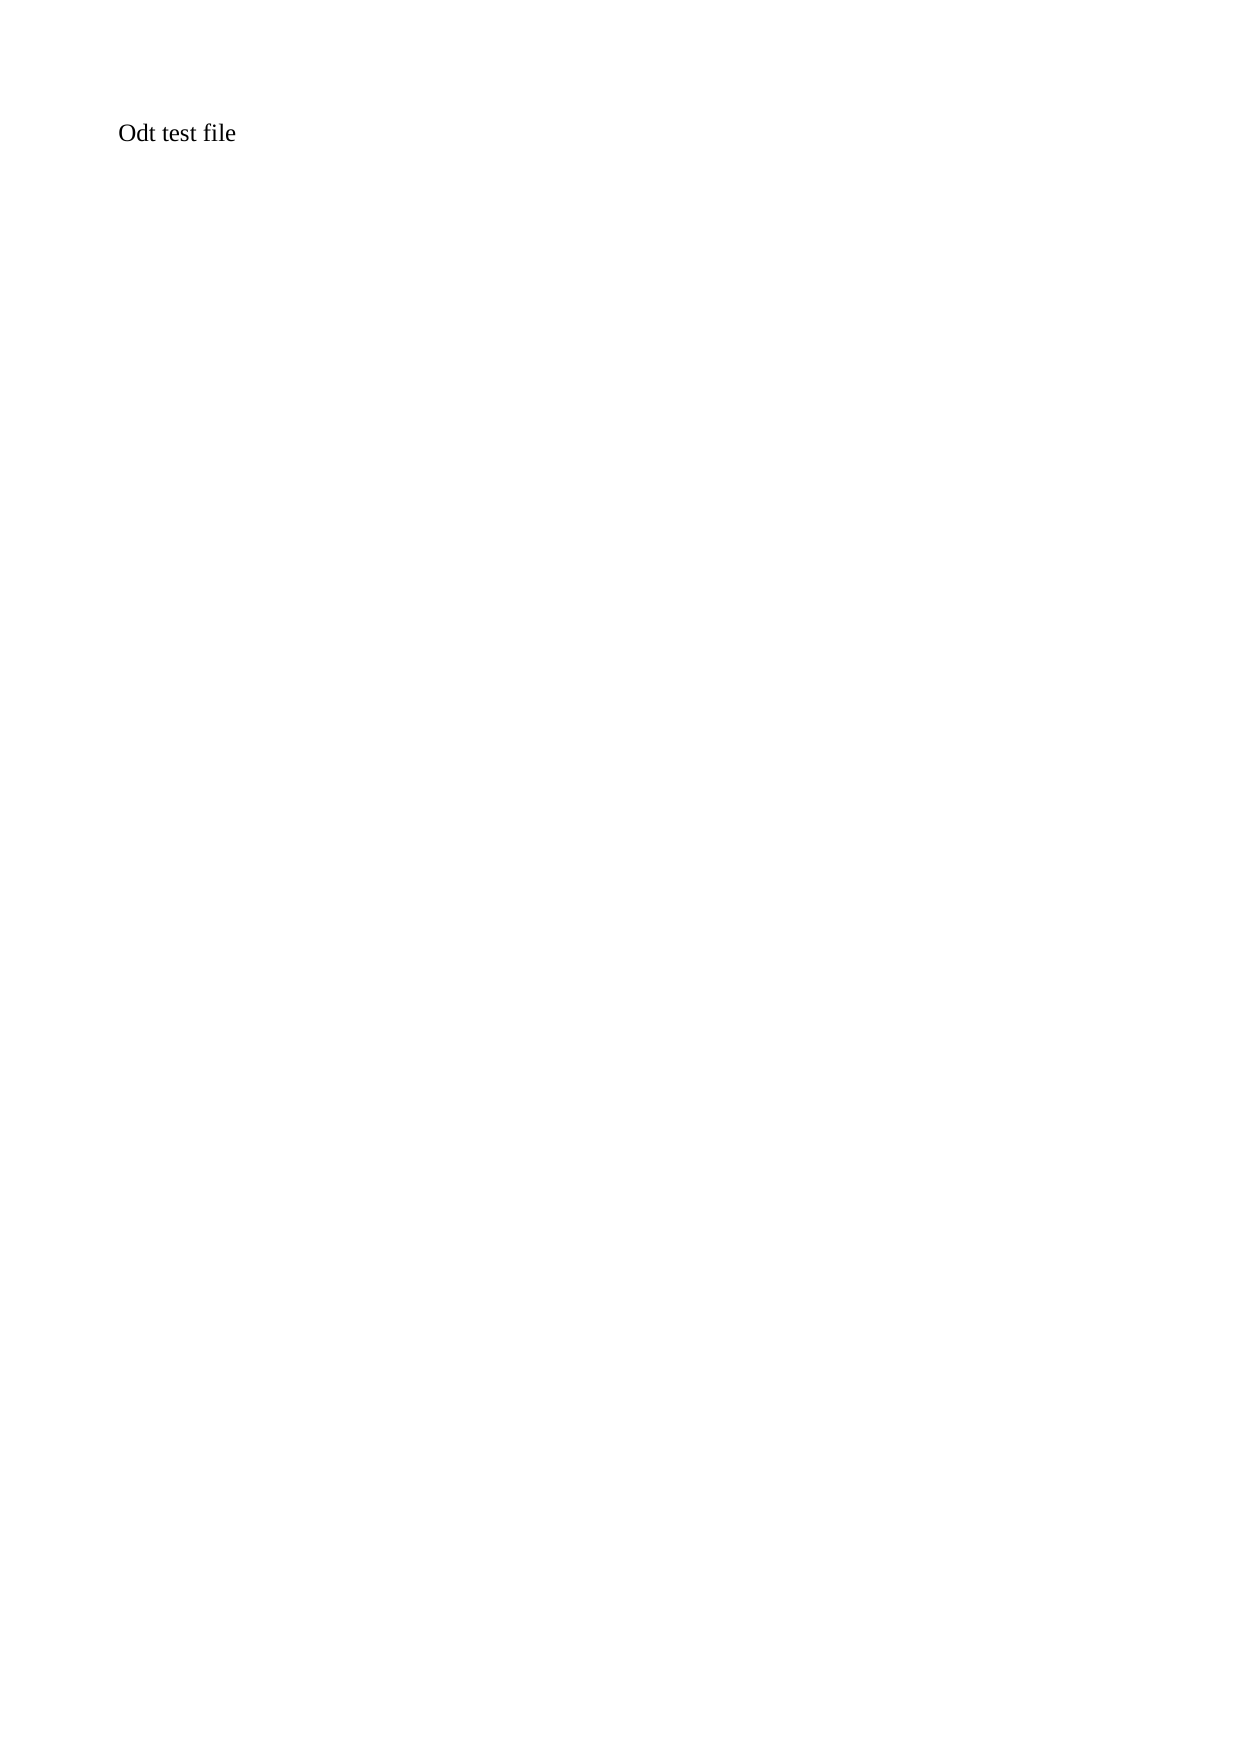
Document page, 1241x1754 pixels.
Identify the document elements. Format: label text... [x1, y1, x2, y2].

text Odt test file [118, 118, 1122, 147]
